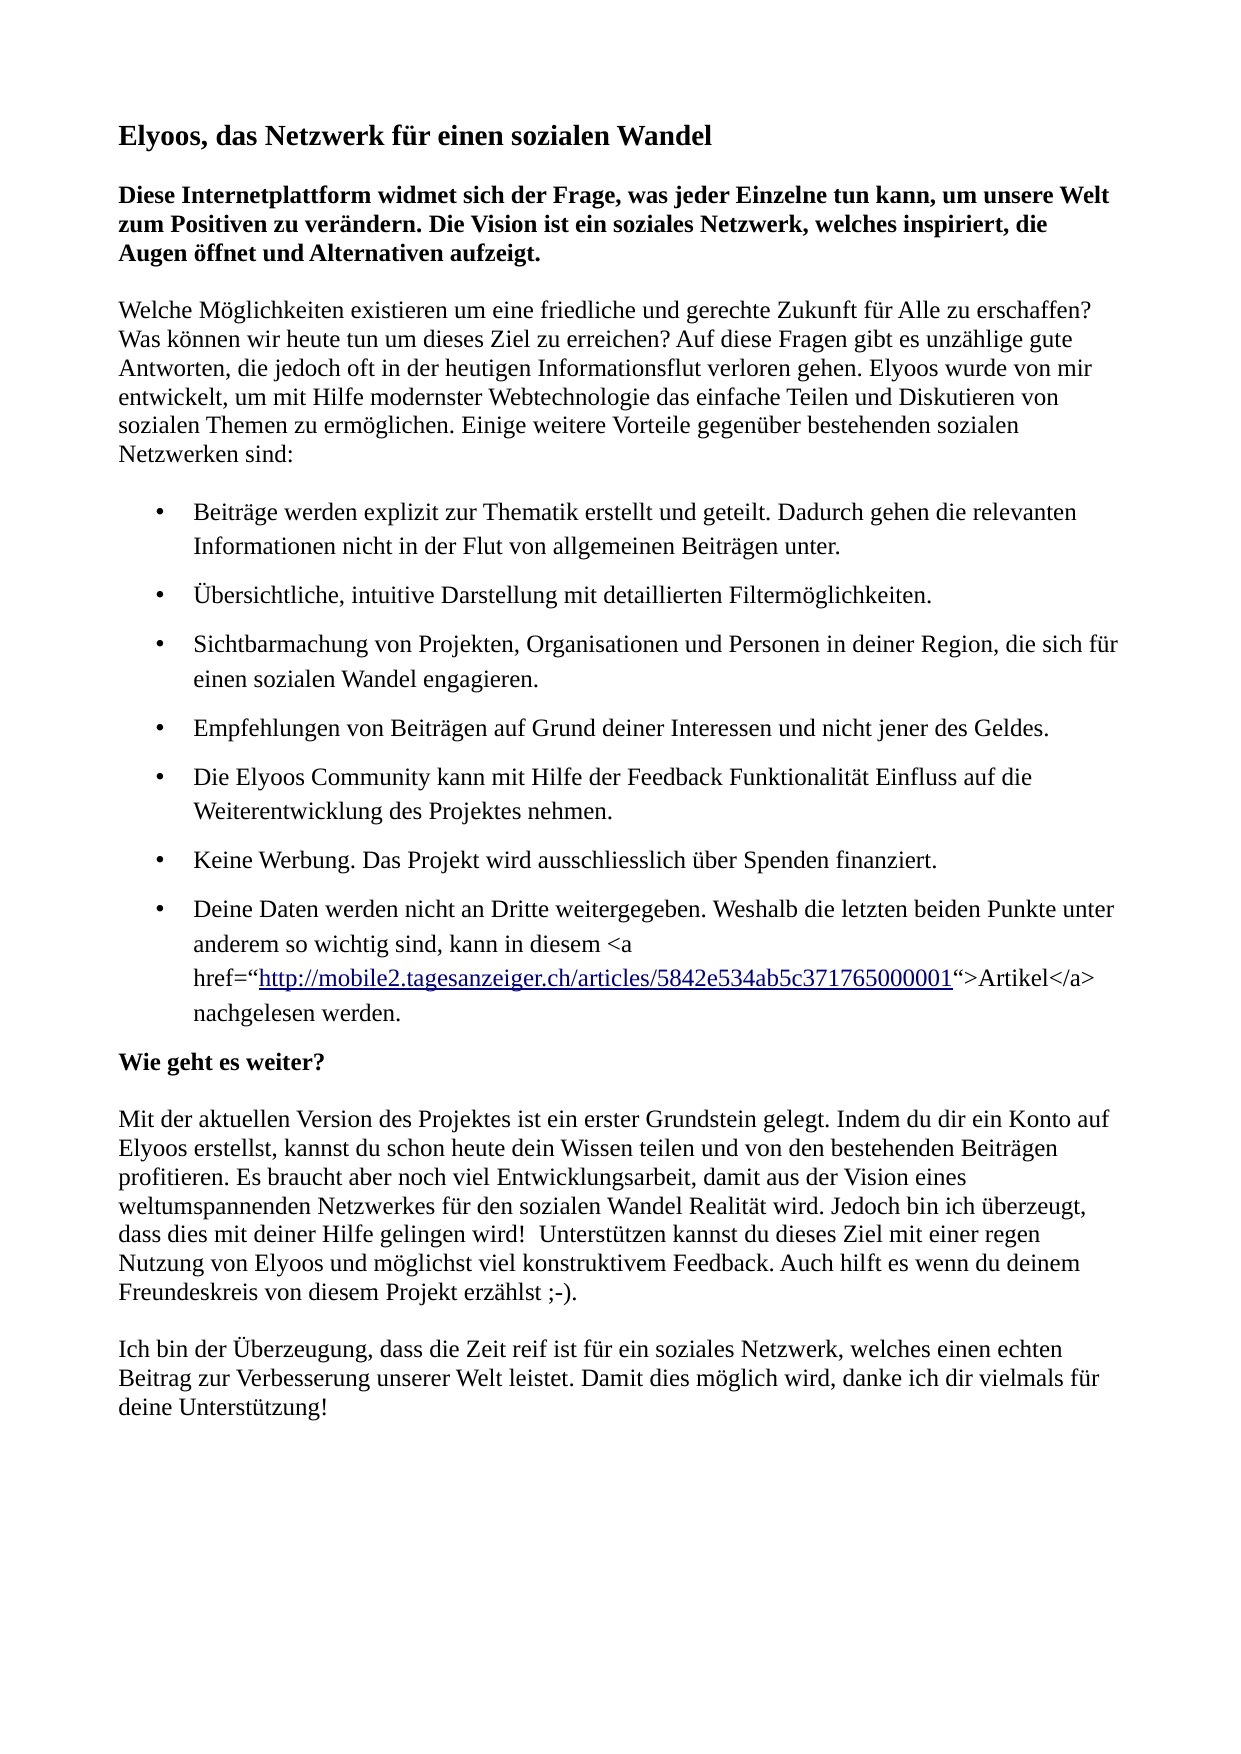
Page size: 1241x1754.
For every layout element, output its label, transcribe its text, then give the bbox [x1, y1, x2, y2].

text Wie geht es weiter? [118, 1047, 1122, 1076]
text Mit der aktuellen Version des Projektes ist ein erster Grundstein gelegt. Indem du dir ein Konto auf Elyoos erstellst, kannst du schon heute dein Wissen teilen und von den bestehenden Beiträgen profitieren. Es braucht aber noch viel Entwicklungsarbeit, damit aus der Vision eines weltumspannenden Netzwerkes für den sozialen Wandel Realität wird. Jedoch bin ich überzeugt, dass dies mit deiner Hilfe gelingen wird! Unterstützen kannst du dieses Ziel mit einer regen Nutzung von Elyoos und möglichst viel konstruktivem Feedback. Auch hilft es wenn du deinem Freundeskreis von diesem Projekt erzählst ;-). [118, 1104, 1122, 1306]
list Übersichtliche, intuitive Darstellung mit detaillierten Filtermöglichkeiten. [156, 580, 1122, 609]
list Deine Daten werden nicht an Dritte weitergegeben. Weshalb die letzten beiden Punkte unter anderem so wichtig sind, kann in diesem <a href=“http://mobile2.tagesanzeiger.ch/articles/5842e534ab5c371765000001“>Artikel</a> nachgelesen werden. [156, 894, 1122, 1027]
list Empfehlungen von Beiträgen auf Grund deiner Interessen und nicht jener des Geldes. [156, 713, 1122, 742]
list Die Elyoos Community kann mit Hilfe der Feedback Funktionalität Einfluss auf die Weiterentwicklung des Projektes nehmen. [156, 762, 1122, 825]
text Welche Möglichkeiten existieren um eine friedliche und gerechte Zukunft für Alle zu erschaffen? Was können wir heute tun um dieses Ziel zu erreichen? Auf diese Fragen gibt es unzählige gute Antworten, die jedoch oft in der heutigen Informationsflut verloren gehen. Elyoos wurde von mir entwickelt, um mit Hilfe modernster Webtechnologie das einfache Teilen und Diskutieren von sozialen Themen zu ermöglichen. Einige weitere Vorteile gegenüber bestehenden sozialen Netzwerken sind: [118, 295, 1122, 468]
text Ich bin der Überzeugung, dass die Zeit reif ist für ein soziales Netzwerk, welches einen echten Beitrag zur Verbesserung unserer Welt leistet. Damit dies möglich wird, danke ich dir vielmals für deine Unterstützung! [118, 1334, 1122, 1421]
list Keine Werbung. Das Projekt wird ausschliesslich über Spenden finanziert. [156, 845, 1122, 874]
list Sichtbarmachung von Projekten, Organisationen und Personen in deiner Region, die sich für einen sozialen Wandel engagieren. [156, 629, 1122, 692]
text Elyoos, das Netzwerk für einen sozialen Wandel [118, 118, 1122, 152]
text Diese Internetplattform widmet sich der Frage, was jeder Einzelne tun kann, um unsere Welt zum Positiven zu verändern. Die Vision ist ein soziales Netzwerk, welches inspiriert, die Augen öffnet und Alternativen aufzeigt. [118, 180, 1122, 267]
list Beiträge werden explizit zur Thematik erstellt und geteilt. Dadurch gehen die relevanten Informationen nicht in der Flut von allgemeinen Beiträgen unter. [156, 497, 1122, 560]
